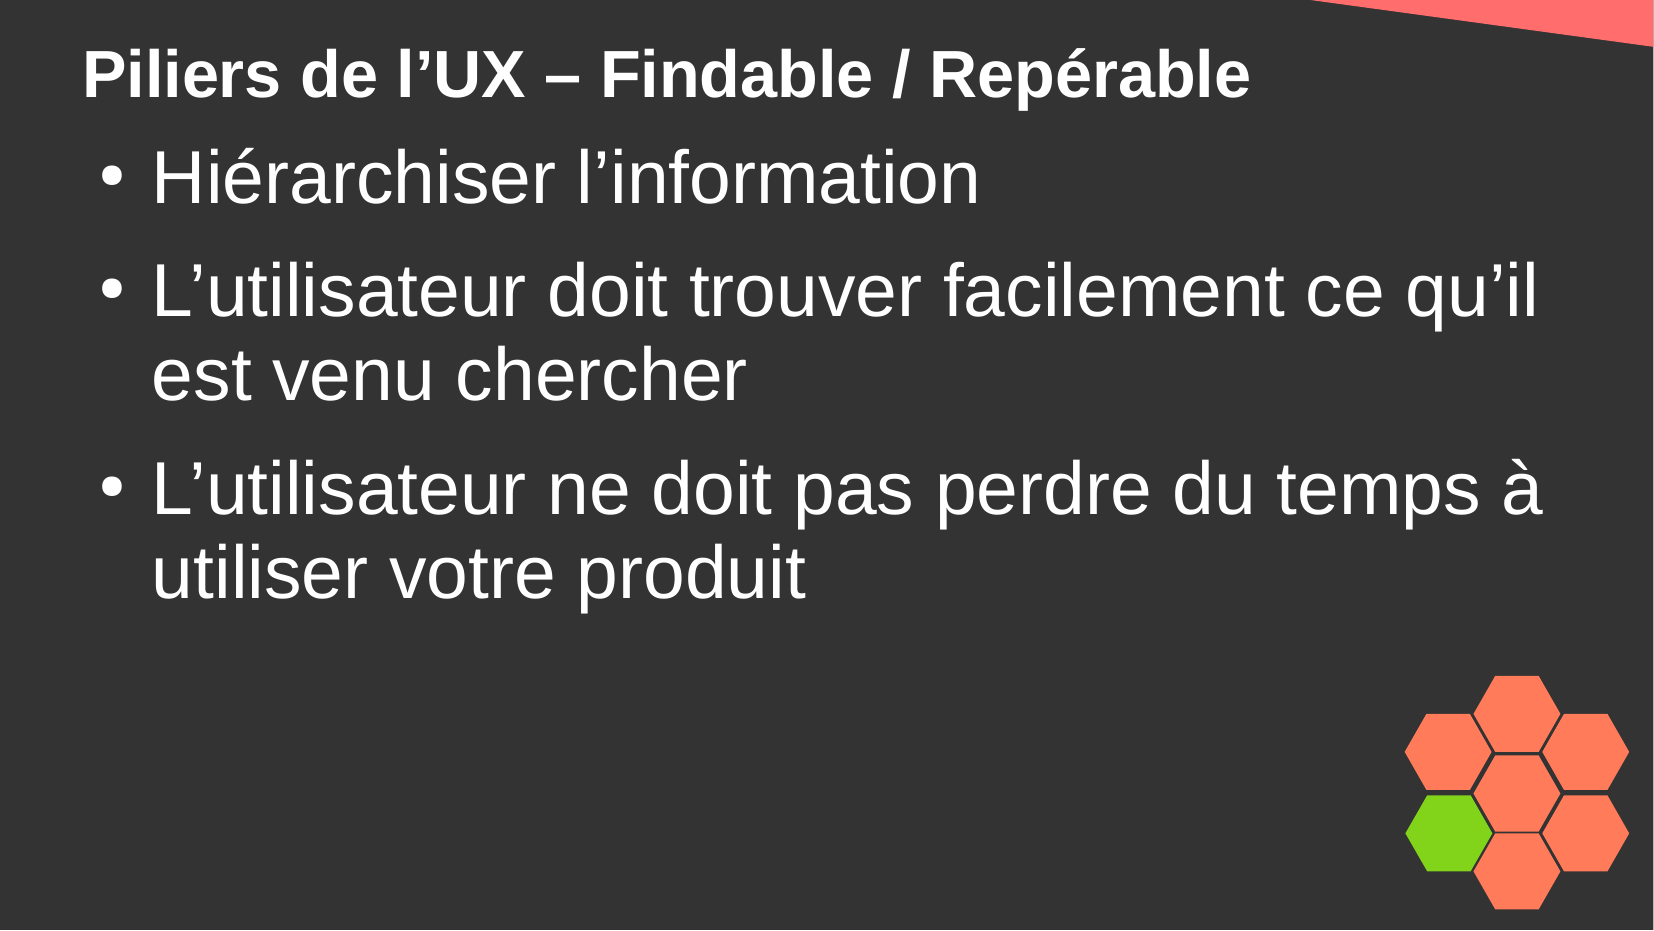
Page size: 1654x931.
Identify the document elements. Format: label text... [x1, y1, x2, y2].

list Hiérarchiser l’information L’utilisateur doit trouver facilement ce qu’il est venu chercher L’utilisateur ne doit pas perdre du temps à utiliser votre produit [80, 135, 1620, 827]
text_box [1310, 0, 1654, 47]
text_box [1542, 795, 1630, 872]
text_box [1404, 713, 1492, 790]
text_box [1542, 713, 1630, 790]
text_box [1405, 795, 1561, 910]
text_box [1473, 675, 1561, 752]
title Piliers de l’UX – Findable / Repérable [82, 37, 1571, 114]
text_box [1473, 755, 1561, 832]
